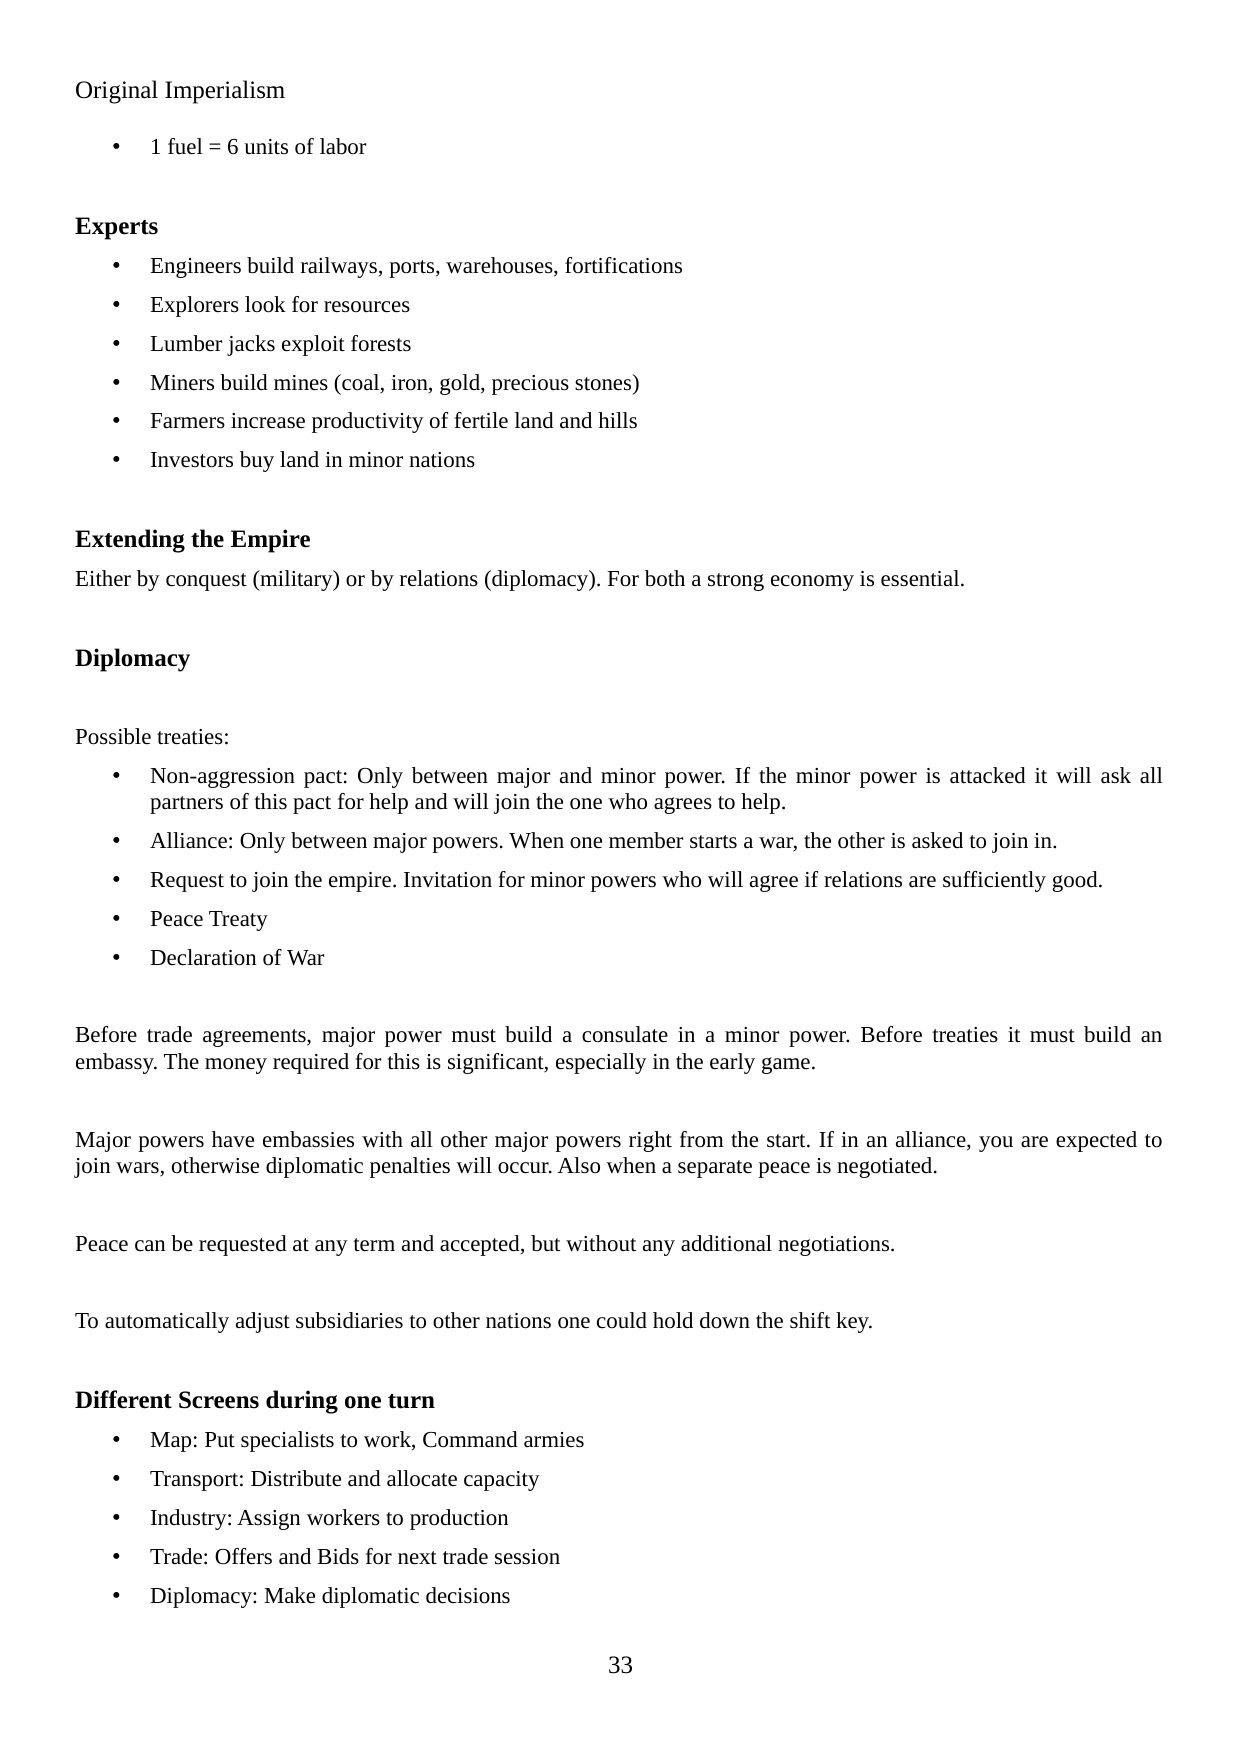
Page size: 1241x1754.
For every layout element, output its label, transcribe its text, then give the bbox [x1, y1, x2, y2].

text Experts [75, 211, 1166, 240]
text Extending the Empire [75, 524, 1166, 553]
text Diplomacy [75, 643, 1166, 672]
text Possible treaties: [75, 723, 1166, 749]
list Explorers look for resources [112, 291, 1166, 317]
list Diplomacy: Make diplomatic decisions [112, 1582, 1166, 1608]
list 1 fuel = 6 units of labor [112, 133, 1166, 159]
list Alliance: Only between major powers. When one member starts a war, the other is asked to join in. [112, 827, 1166, 854]
list Request to join the empire. Invitation for minor powers who will agree if relations are sufficiently good. [112, 866, 1166, 892]
list Map: Put specialists to work, Command armies [112, 1426, 1166, 1453]
list Trade: Offers and Bids for next trade session [112, 1543, 1166, 1569]
list Declaration of War [112, 944, 1166, 970]
list Non-aggression pact: Only between major and minor power. If the minor power is attacked it will ask all partners of this pact for help and will join the one who agrees to help. [112, 762, 1166, 815]
list Industry: Assign workers to production [112, 1504, 1166, 1530]
list Lumber jacks exploit forests [112, 330, 1166, 356]
text Before trade agreements, major power must build a consulate in a minor power. Before treaties it must build an embassy. The money required for this is significant, especially in the early game. [75, 1022, 1166, 1074]
text To automatically adjust subsidiaries to other nations one could hold down the shift key. [75, 1307, 1166, 1334]
list Miners build mines (coal, iron, gold, precious stones) [112, 369, 1166, 395]
list Investors buy land in minor nations [112, 446, 1166, 473]
text Peace can be requested at any term and accepted, but without any additional negotiations. [75, 1230, 1166, 1256]
text Major powers have embassies with all other major powers right from the start. If in an alliance, you are expected to join wars, otherwise diplomatic penalties will occur. Also when a separate peace is negotiated. [75, 1126, 1166, 1178]
list Transport: Distribute and allocate capacity [112, 1465, 1166, 1492]
list Peace Treaty [112, 905, 1166, 931]
text Either by conquest (military) or by relations (diplomacy). For both a strong economy is essential. [75, 565, 1166, 592]
text Different Screens during one turn [75, 1385, 1166, 1414]
list Farmers increase productivity of fertile land and hills [112, 408, 1166, 434]
list Engineers build railways, ports, warehouses, fortifications [112, 252, 1166, 278]
